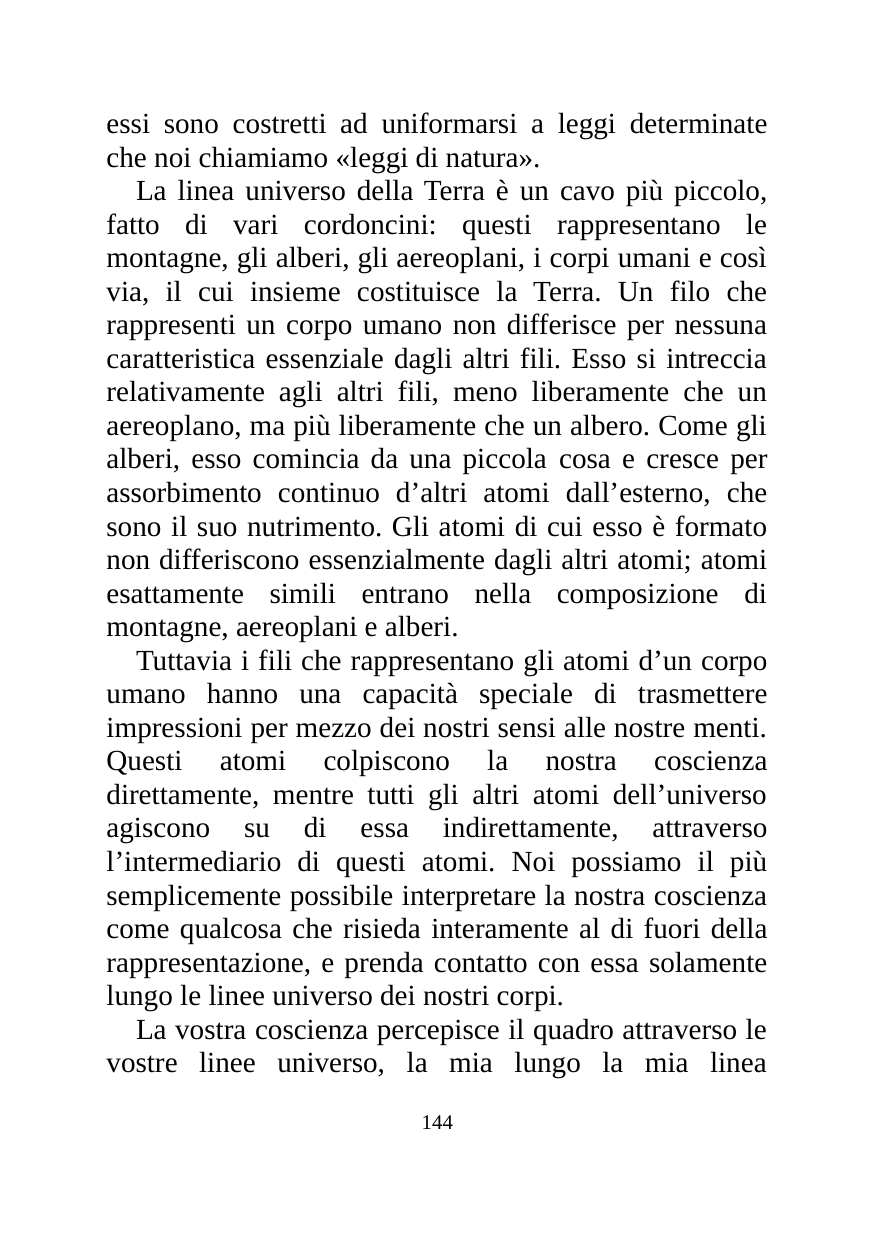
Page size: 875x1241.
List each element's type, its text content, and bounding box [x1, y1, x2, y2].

text Tuttavia i fili che rappresentano gli atomi d’un corpo umano hanno una capacità speciale di trasmettere impressioni per mezzo dei nostri sensi alle nostre menti. Questi atomi colpiscono la nostra coscienza direttamente, mentre tutti gli altri atomi dell’universo agiscono su di essa indirettamente, attraverso l’intermediario di questi atomi. Noi possiamo il più semplicemente possibile interpretare la nostra coscienza come qualcosa che risieda interamente al di fuori della rappresentazione, e prenda contatto con essa solamente lungo le linee universo dei nostri corpi. [106, 643, 768, 1012]
text La vostra coscienza percepisce il quadro attraverso le vostre linee universo, la mia lungo la mia linea [106, 1012, 768, 1079]
text essi sono costretti ad uniformarsi a leggi determinate che noi chiamiamo «leggi di natura». [106, 106, 768, 173]
text La linea universo della Terra è un cavo più piccolo, fatto di vari cordoncini: questi rappresentano le montagne, gli alberi, gli aereoplani, i corpi umani e così via, il cui insieme costituisce la Terra. Un filo che rappresenti un corpo umano non differisce per nessuna caratteristica essenziale dagli altri fili. Esso si intreccia relativamente agli altri fili, meno liberamente che un aereoplano, ma più liberamente che un albero. Come gli alberi, esso comincia da una piccola cosa e cresce per assorbimento continuo d’altri atomi dall’esterno, che sono il suo nutrimento. Gli atomi di cui esso è formato non differiscono essenzialmente dagli altri atomi; atomi esattamente simili entrano nella composizione di montagne, aereoplani e alberi. [106, 173, 768, 643]
